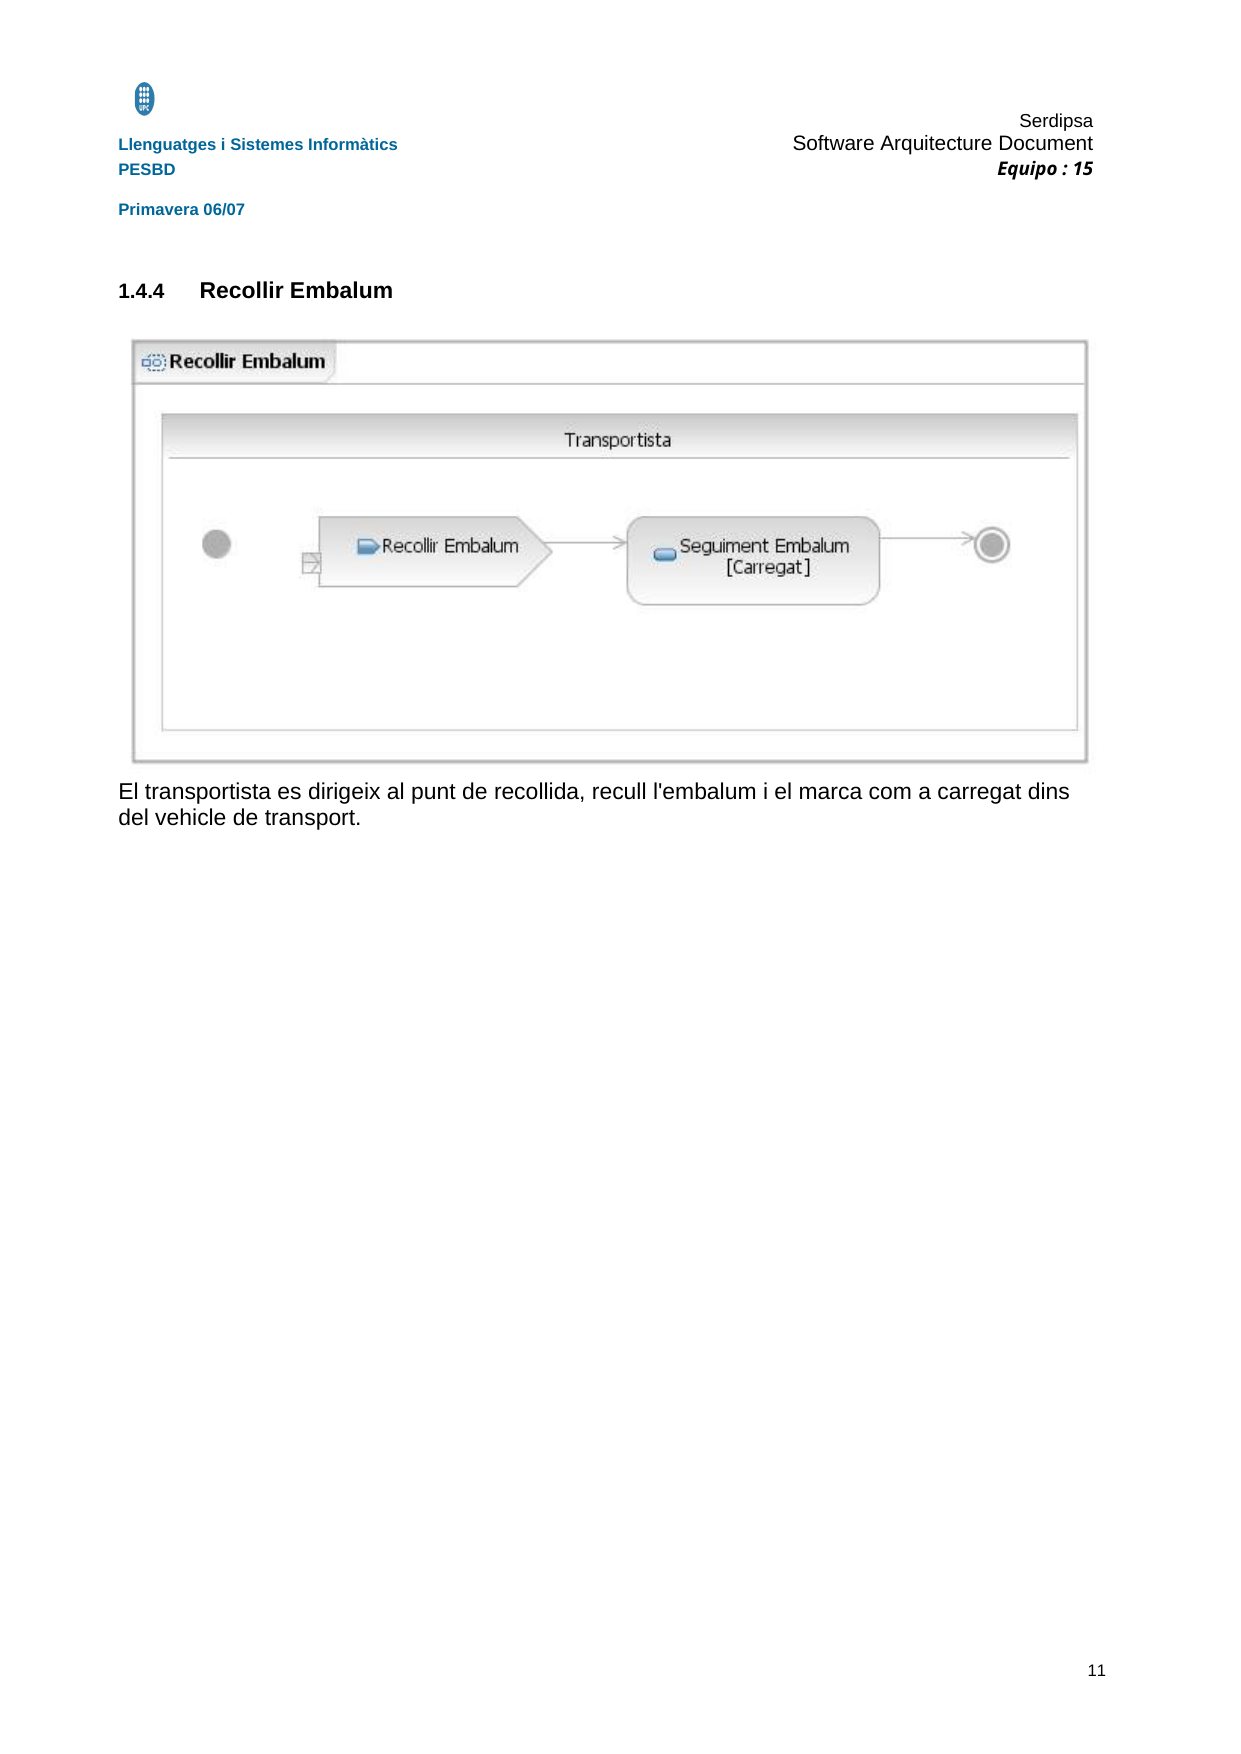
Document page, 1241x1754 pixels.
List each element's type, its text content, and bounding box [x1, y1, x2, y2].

picture [118, 326, 1107, 778]
text El transportista es dirigeix al punt de recollida, recull l'embalum i el marca com a carregat dins del vehicle de transport. [118, 778, 1106, 830]
subtitle Recollir Embalum [118, 277, 1106, 303]
text [118, 310, 1106, 326]
